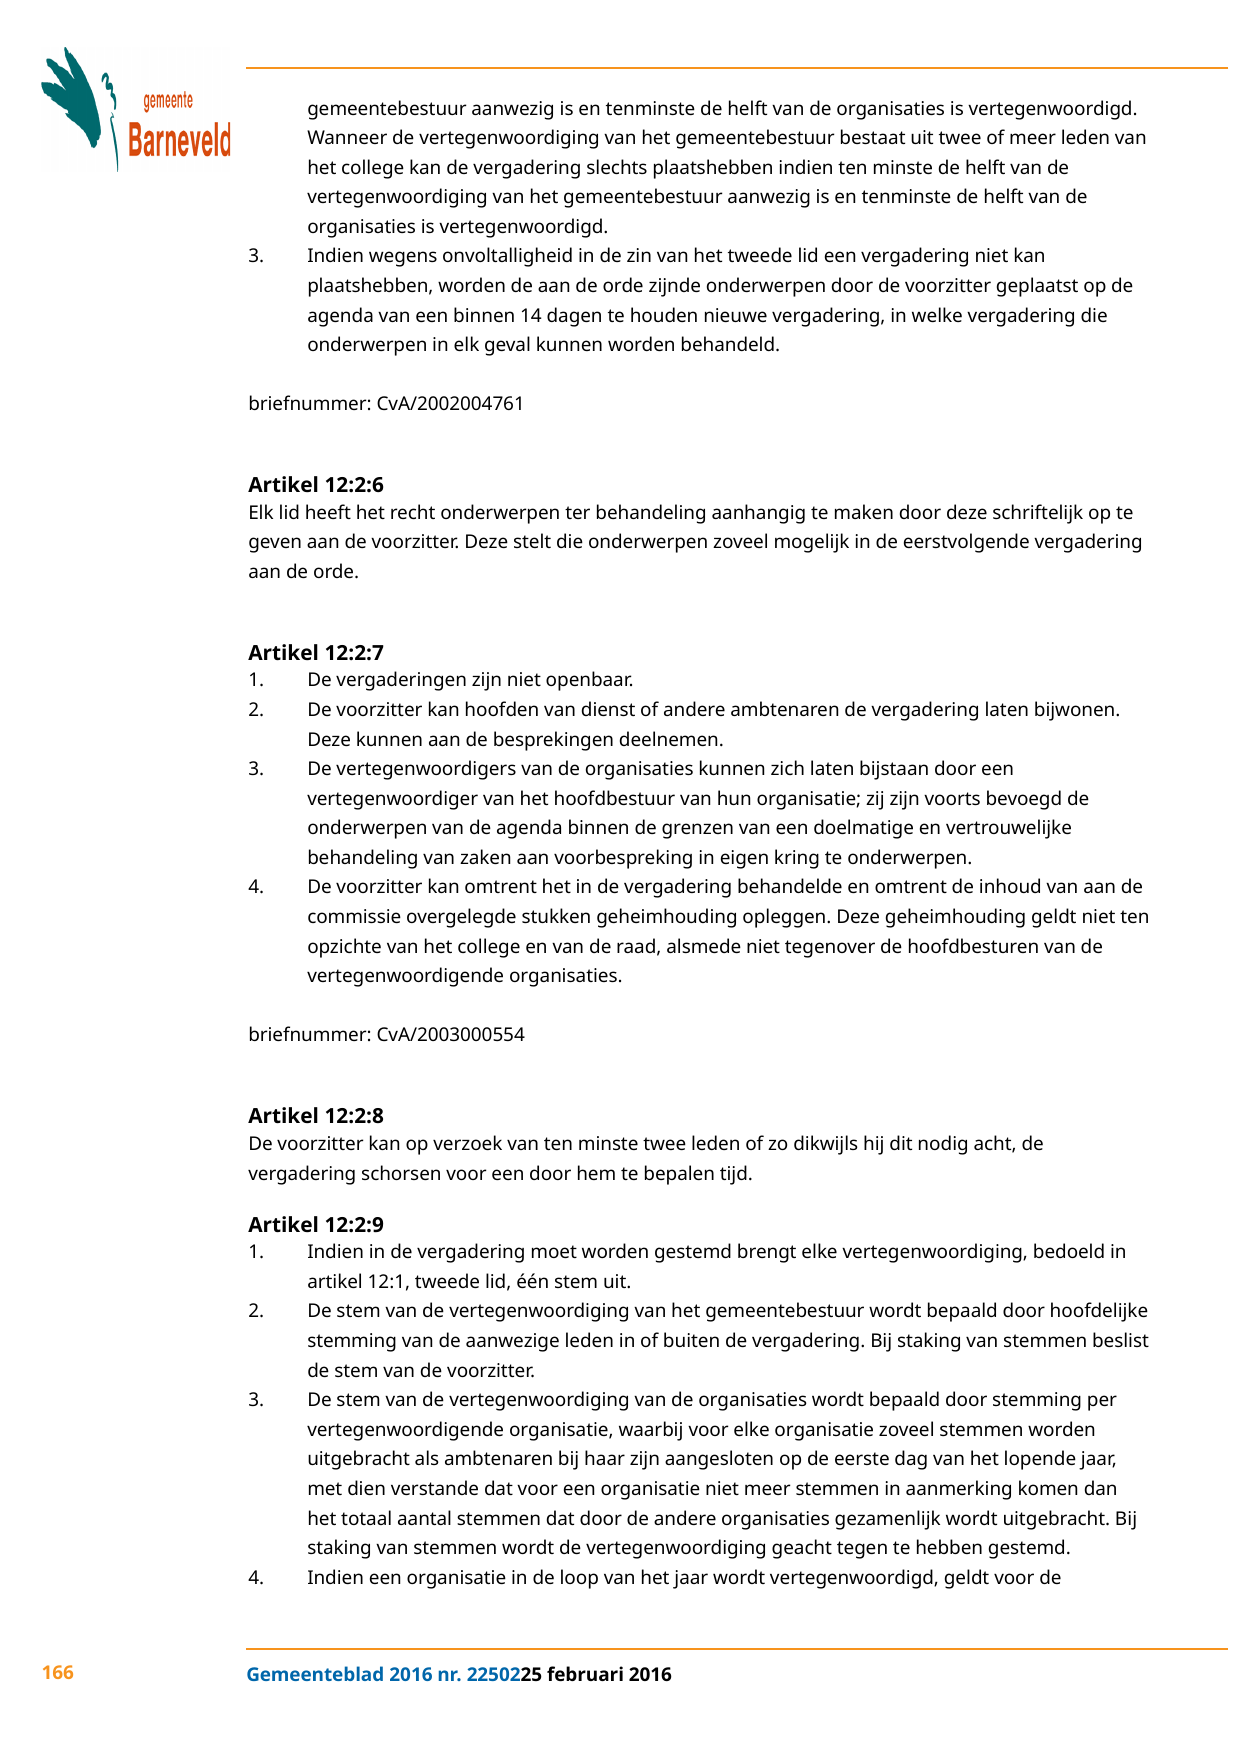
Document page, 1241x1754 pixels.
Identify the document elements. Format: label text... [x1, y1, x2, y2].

text Artikel 12:2:8 [248, 1102, 1152, 1130]
list De vertegenwoordigers van de organisaties kunnen zich laten bijstaan door een vertegenwoordiger van het hoofdbestuur van hun organisatie; zij zijn voorts bevoegd de onderwerpen van de agenda binnen de grenzen van een doelmatige en vertrouwelijke behandeling van zaken aan voorbespreking in eigen kring te onderwerpen. [248, 755, 1152, 870]
list De voorzitter kan hoofden van dienst of andere ambtenaren de vergadering laten bijwonen. Deze kunnen aan de besprekingen deelnemen. [248, 696, 1152, 752]
list De stem van de vertegenwoordiging van de organisaties wordt bepaald door stemming per vertegenwoordigende organisatie, waarbij voor elke organisatie zoveel stemmen worden uitgebracht als ambtenaren bij haar zijn aangesloten op de eerste dag van het lopende jaar, met dien verstande dat voor een organisatie niet meer stemmen in aanmerking komen dan het totaal aantal stemmen dat door de andere organisaties gezamenlijk wordt uitgebracht. Bij staking van stemmen wordt de vertegenwoordiging geacht tegen te hebben gestemd. [248, 1386, 1152, 1560]
list Indien een organisatie in de loop van het jaar wordt vertegenwoordigd, geldt voor de [248, 1564, 1152, 1590]
text Artikel 12:2:9 [248, 1210, 1152, 1238]
list De vergaderingen zijn niet openbaar. [248, 667, 1152, 692]
list gemeentebestuur aanwezig is en tenminste de helft van de organisaties is vertegenwoordigd. Wanneer de vertegenwoordiging van het gemeentebestuur bestaat uit twee of meer leden van het college kan de vergadering slechts plaatshebben indien ten minste de helft van de vertegenwoordiging van het gemeentebestuur aanwezig is en tenminste de helft van de organisaties is vertegenwoordigd. [248, 95, 1152, 239]
list Indien in de vergadering moet worden gestemd brengt elke vertegenwoordiging, bedoeld in artikel 12:1, tweede lid, één stem uit. [248, 1238, 1152, 1294]
list Indien wegens onvoltalligheid in de zin van het tweede lid een vergadering niet kan plaatshebben, worden de aan de orde zijnde onderwerpen door de voorzitter geplaatst op de agenda van een binnen 14 dagen te houden nieuwe vergadering, in welke vergadering die onderwerpen in elk geval kunnen worden behandeld. [248, 243, 1152, 357]
list De stem van de vertegenwoordiging van het gemeentebestuur wordt bepaald door hoofdelijke stemming van de aanwezige leden in of buiten de vergadering. Bij staking van stemmen beslist de stem van de voorzitter. [248, 1298, 1152, 1383]
text Artikel 12:2:6 [248, 471, 1152, 499]
text De voorzitter kan op verzoek van ten minste twee leden of zo dikwijls hij dit nodig acht, de vergadering schorsen voor een door hem te bepalen tijd. [248, 1130, 1152, 1185]
text Artikel 12:2:7 [248, 638, 1152, 667]
text briefnummer: CvA/2002004761 [248, 391, 1152, 416]
text Elk lid heeft het recht onderwerpen ter behandeling aanhangig te maken door deze schriftelijk op te geven aan de voorzitter. Deze stelt die onderwerpen zoveel mogelijk in de eerstvolgende vergadering aan de orde. [248, 499, 1152, 584]
text briefnummer: CvA/2003000554 [248, 1022, 1152, 1047]
list De voorzitter kan omtrent het in de vergadering behandelde en omtrent de inhoud van aan de commissie overgelegde stukken geheimhouding opleggen. Deze geheimhouding geldt niet ten opzichte van het college en van de raad, alsmede niet tegenover de hoofdbesturen van de vertegenwoordigende organisaties. [248, 874, 1152, 988]
picture [41, 47, 231, 172]
